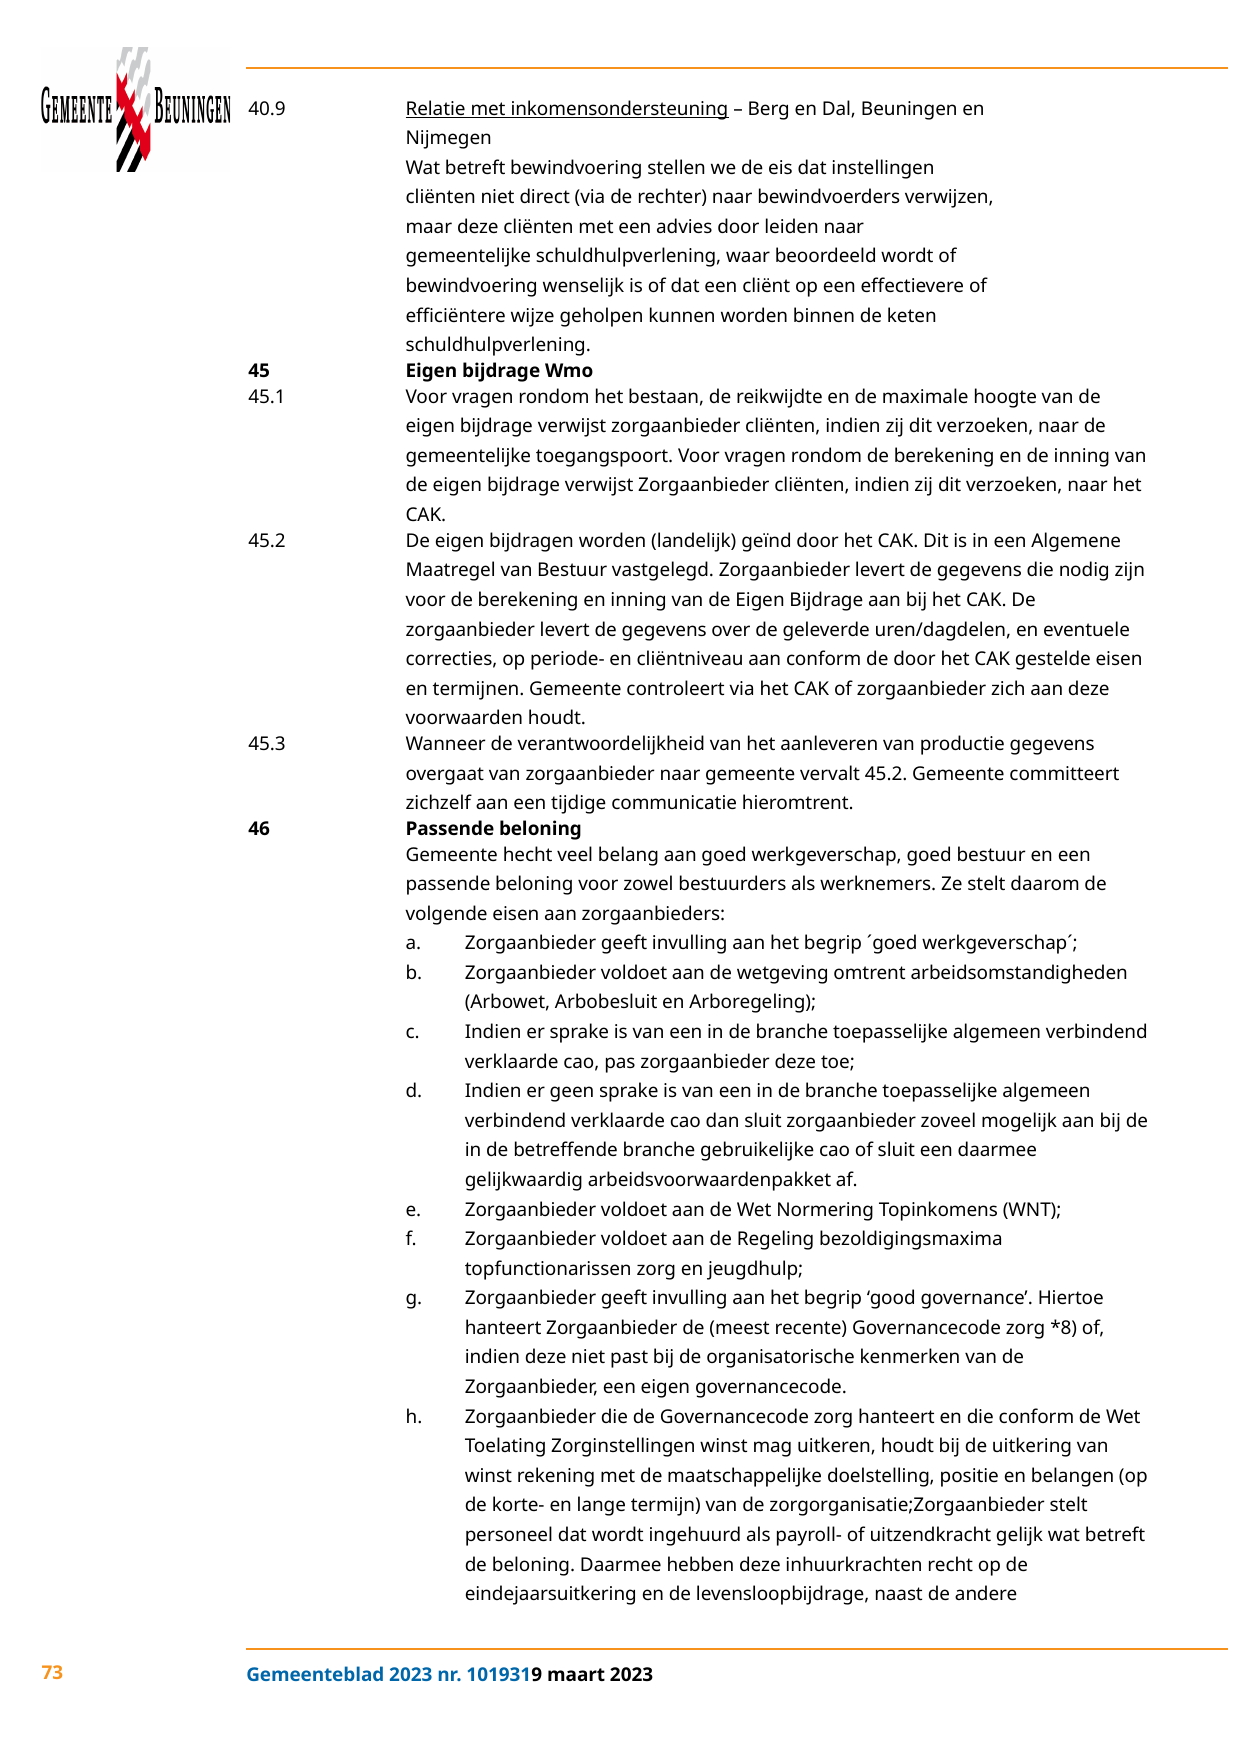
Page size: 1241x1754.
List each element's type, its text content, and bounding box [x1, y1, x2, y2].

table_cell 45 [248, 357, 405, 383]
table_cell 45.3 [248, 730, 405, 815]
picture [41, 47, 231, 172]
table_cell Gemeente hecht veel belang aan goed werkgeverschap, goed bestuur en een passende beloning voor zowel bestuurders als werknemers. Ze stelt daarom de volgende eisen aan zorgaanbieders: Zorgaanbieder geeft invulling aan het begrip ´goed werkgeverschap´; Zorgaanbieder voldoet aan de wetgeving omtrent arbeidsomstandigheden (Arbowet, Arbobesluit en Arboregeling); Indien er sprake is van een in de branche toepasselijke algemeen verbindend verklaarde cao, pas zorgaanbieder deze toe; Indien er geen sprake is van een in de branche toepasselijke algemeen verbindend verklaarde cao dan sluit zorgaanbieder zoveel mogelijk aan bij de in de betreffende branche gebruikelijke cao of sluit een daarmee gelijkwaardig arbeidsvoorwaardenpakket af. Zorgaanbieder voldoet aan de Wet Normering Topinkomens (WNT); Zorgaanbieder voldoet aan de Regeling bezoldigingsmaxima topfunctionarissen zorg en jeugdhulp; Zorgaanbieder geeft invulling aan het begrip ‘good governance’. Hiertoe hanteert Zorgaanbieder de (meest recente) Governancecode zorg *8) of, indien deze niet past bij de organisatorische kenmerken van de Zorgaanbieder, een eigen governancecode. Zorgaanbieder die de Governancecode zorg hanteert en die conform de Wet Toelating Zorginstellingen winst mag uitkeren, houdt bij de uitkering van winst rekening met de maatschappelijke doelstelling, positie en belangen (op de korte- en lange termijn) van de zorgorganisatie;Zorgaanbieder stelt personeel dat wordt ingehuurd als payroll- of uitzendkracht gelijk wat betreft de beloning. Daarmee hebben deze inhuurkrachten recht op de eindejaarsuitkering en de levensloopbijdrage, naast de andere [405, 841, 1152, 1606]
table_cell Voor vragen rondom het bestaan, de reikwijdte en de maximale hoogte van de eigen bijdrage verwijst zorgaanbieder cliënten, indien zij dit verzoeken, naar de gemeentelijke toegangspoort. Voor vragen rondom de berekening en de inning van de eigen bijdrage verwijst Zorgaanbieder cliënten, indien zij dit verzoeken, naar het CAK. [405, 383, 1152, 527]
table_cell De eigen bijdragen worden (landelijk) geïnd door het CAK. Dit is in een Algemene Maatregel van Bestuur vastgelegd. Zorgaanbieder levert de gegevens die nodig zijn voor de berekening en inning van de Eigen Bijdrage aan bij het CAK. De zorgaanbieder levert de gegevens over de geleverde uren/dagdelen, en eventuele correcties, op periode- en cliëntniveau aan conform de door het CAK gestelde eisen en termijnen. Gemeente controleert via het CAK of zorgaanbieder zich aan deze voorwaarden houdt. [405, 527, 1152, 730]
table_cell 45.1 [248, 383, 405, 527]
table_cell Wanneer de verantwoordelijkheid van het aanleveren van productie gegevens overgaat van zorgaanbieder naar gemeente vervalt 45.2. Gemeente committeert zichzelf aan een tijdige communicatie hieromtrent. [405, 730, 1152, 815]
table_cell [248, 841, 405, 1606]
table_cell 40.9 [248, 95, 405, 357]
table_cell Eigen bijdrage Wmo [405, 357, 1152, 383]
table_cell Relatie met inkomensondersteuning – Berg en Dal, Beuningen en Nijmegen Wat betreft bewindvoering stellen we de eis dat instellingen cliënten niet direct (via de rechter) naar bewindvoerders verwijzen, maar deze cliënten met een advies door leiden naar gemeentelijke schuldhulpverlening, waar beoordeeld wordt of bewindvoering wenselijk is of dat een cliënt op een effectievere of efficiëntere wijze geholpen kunnen worden binnen de keten schuldhulpverlening. [405, 95, 994, 357]
table_cell Passende beloning [405, 815, 1152, 841]
table_cell 45.2 [248, 527, 405, 730]
table_cell 46 [248, 815, 405, 841]
